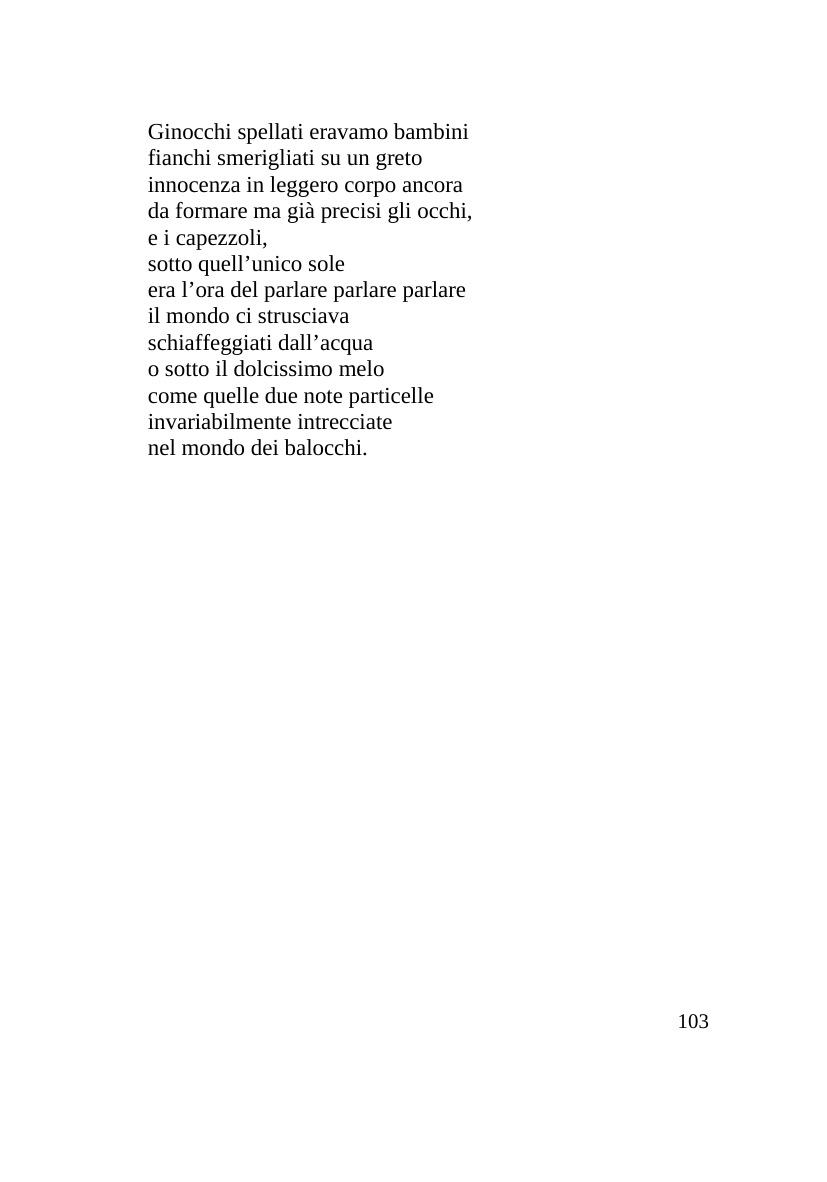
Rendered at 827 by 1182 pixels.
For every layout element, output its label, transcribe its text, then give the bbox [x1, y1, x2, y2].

text innocenza in leggero corpo ancora [148, 171, 709, 197]
text schiaffeggiati dall’acqua [148, 329, 709, 355]
text Ginocchi spellati eravamo bambini [148, 118, 709, 144]
text invariabilmente intrecciate [148, 408, 709, 434]
text nel mondo dei balocchi. [148, 434, 709, 461]
text sotto quell’unico sole [148, 250, 709, 276]
text era l’ora del parlare parlare parlare [148, 276, 709, 303]
text come quelle due note particelle [148, 382, 709, 408]
text il mondo ci strusciava [148, 303, 709, 329]
text e i capezzoli, [148, 223, 709, 250]
text fianchi smerigliati su un greto [148, 144, 709, 171]
text o sotto il dolcissimo melo [148, 355, 709, 382]
text da formare ma già precisi gli occhi, [148, 197, 709, 223]
